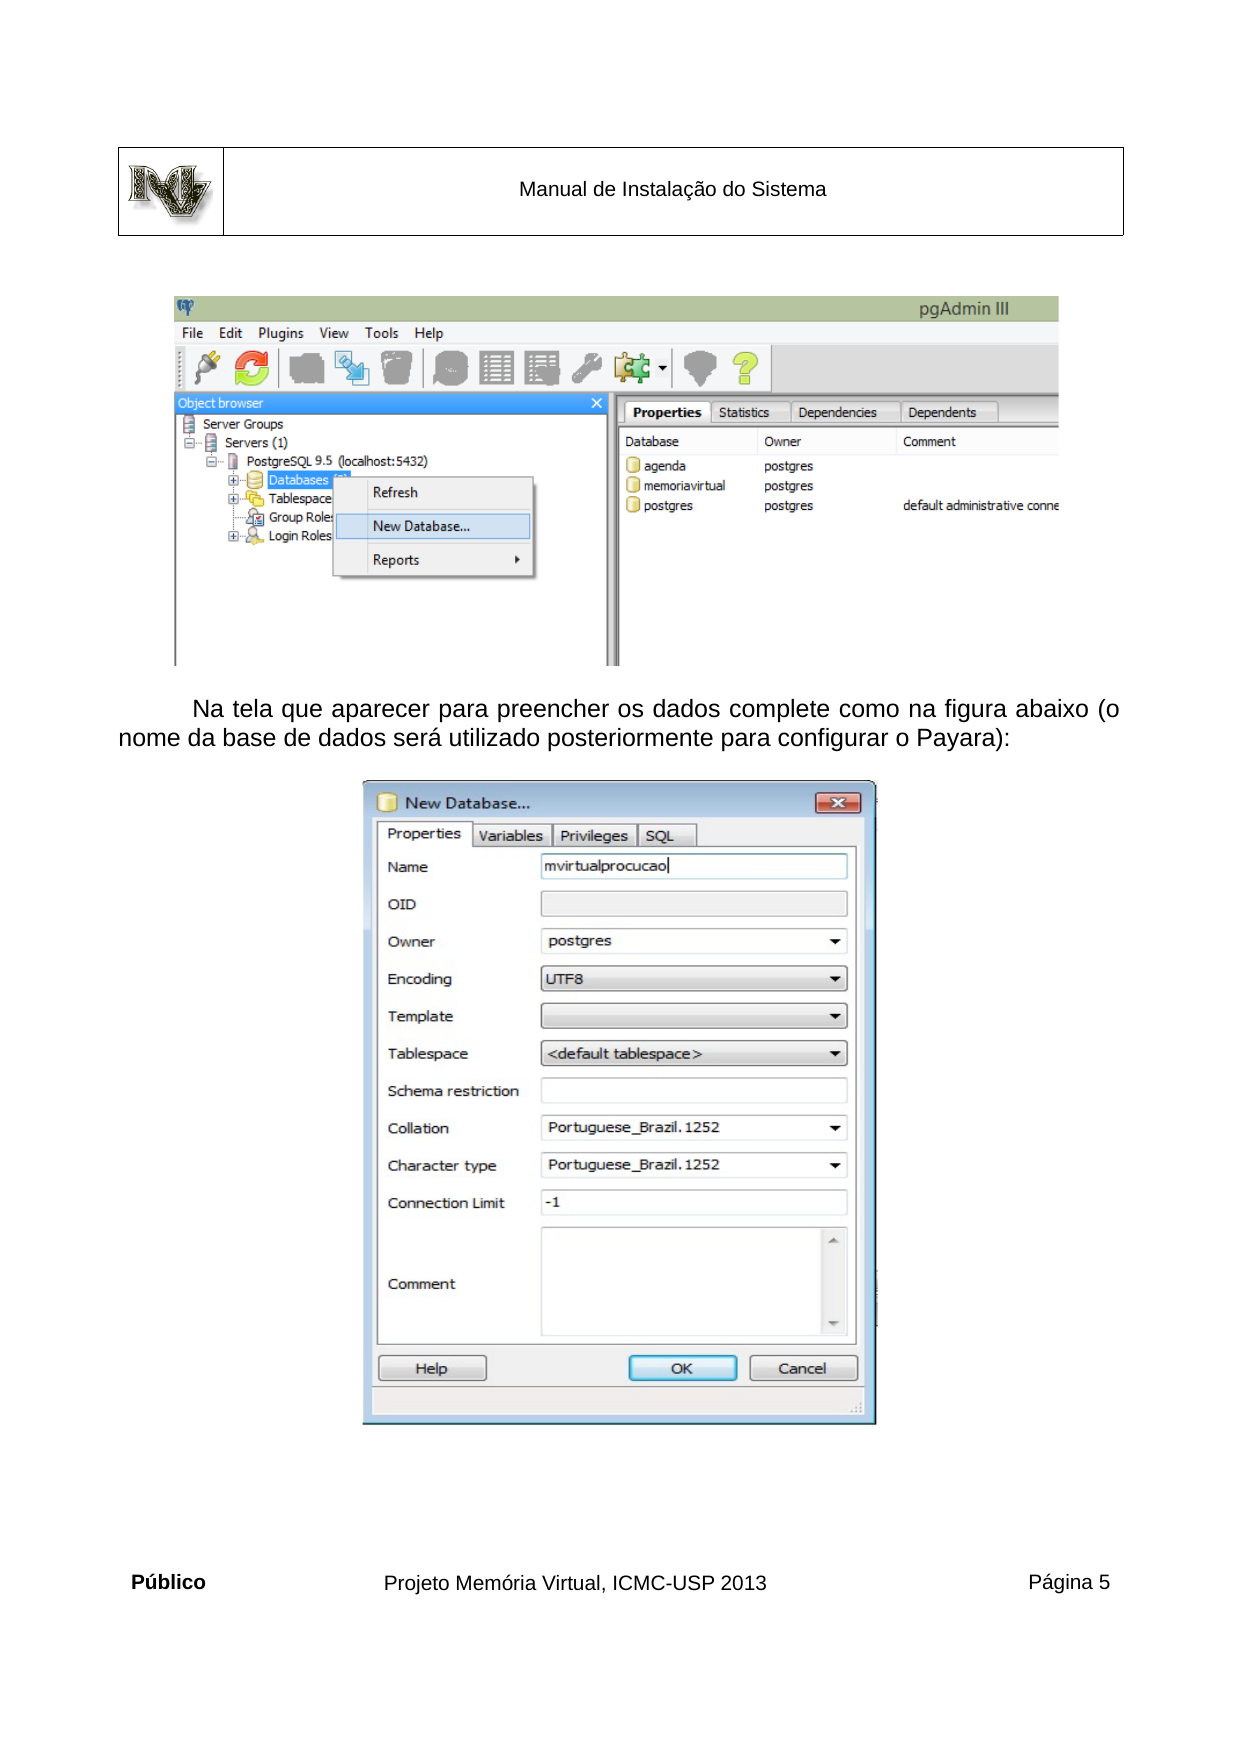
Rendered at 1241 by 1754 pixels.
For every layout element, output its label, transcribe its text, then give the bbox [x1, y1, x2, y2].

picture [174, 296, 1059, 666]
picture [362, 780, 878, 1426]
text Na tela que aparecer para preencher os dados complete como na figura abaixo (o nome da base de dados será utilizado posteriormente para configurar o Payara): [118, 694, 1122, 751]
picture [123, 153, 214, 229]
